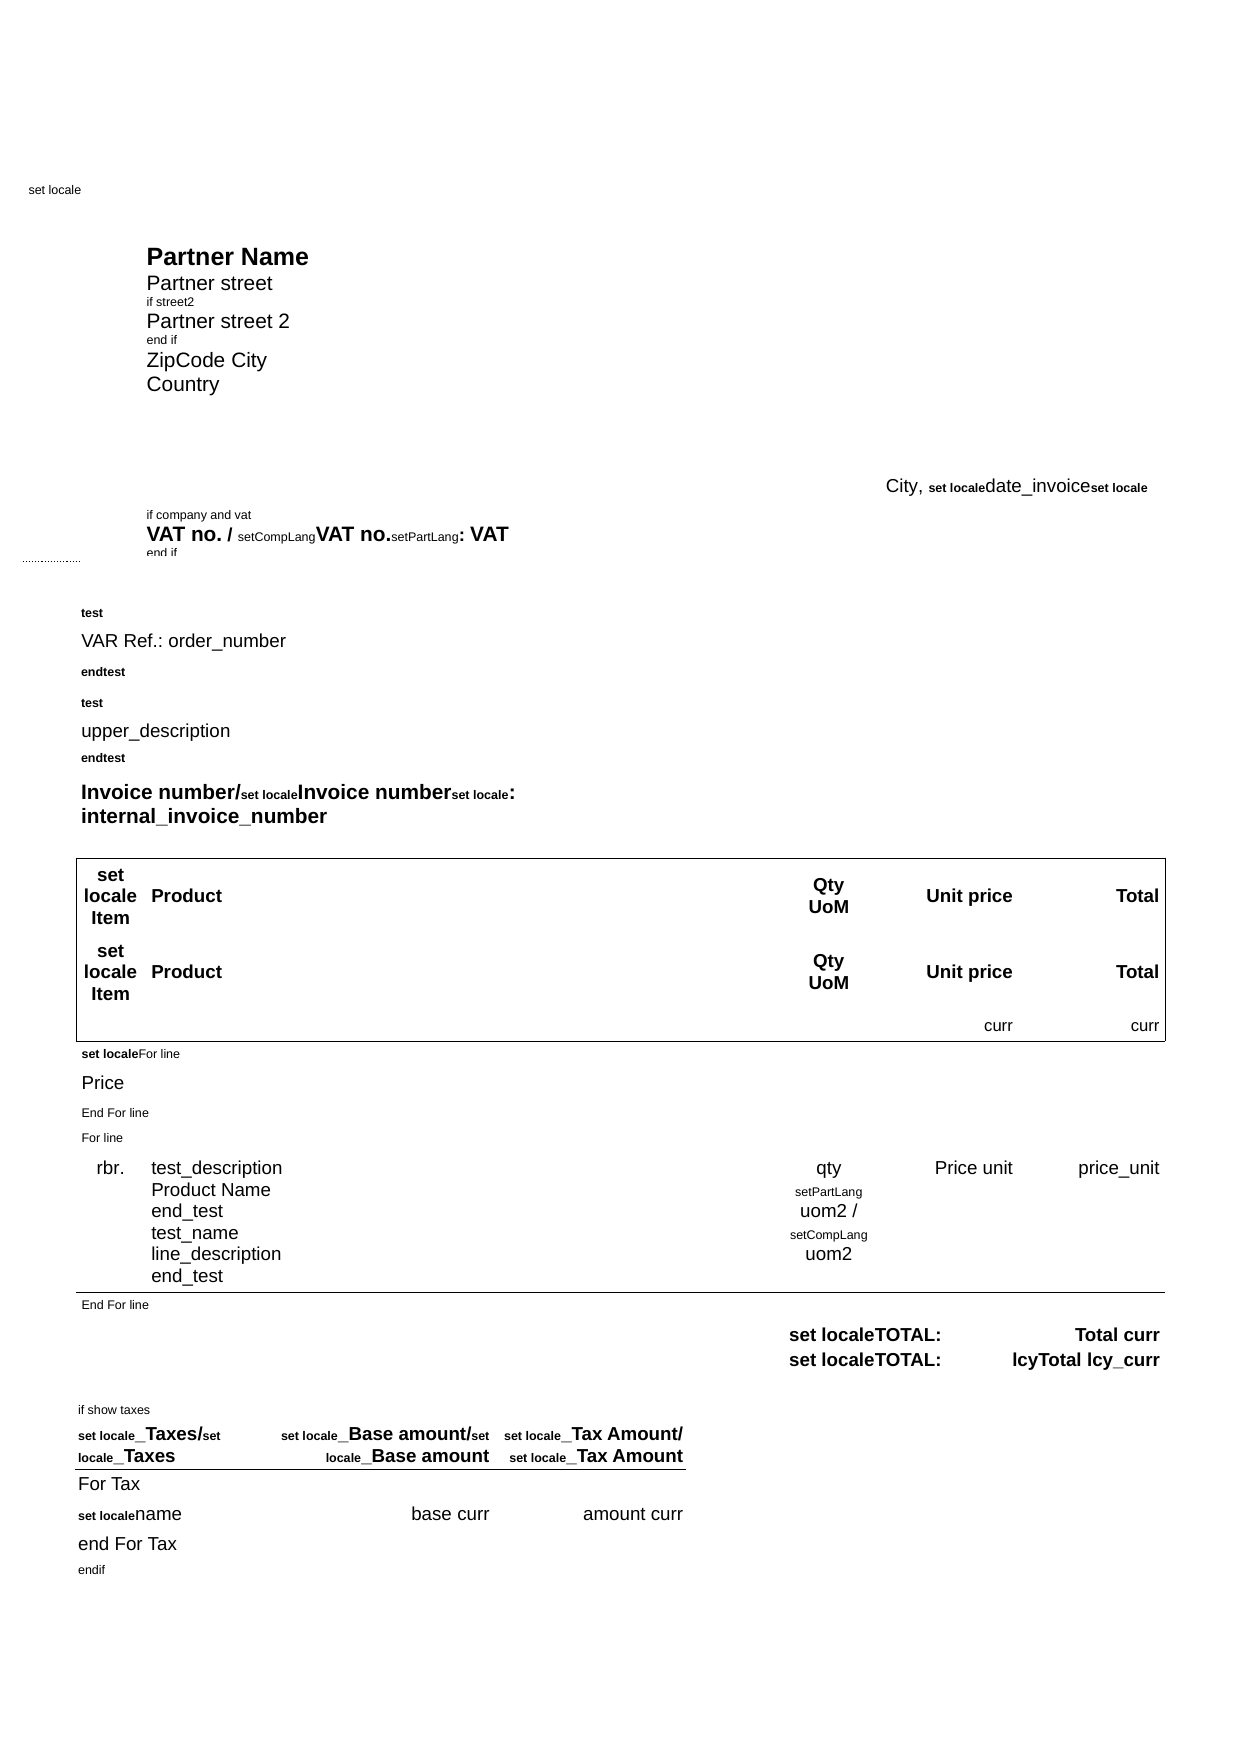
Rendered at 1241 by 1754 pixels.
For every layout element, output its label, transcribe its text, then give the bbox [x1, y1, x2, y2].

table_header Unit price [880, 859, 1018, 934]
table_cell Qty UoM [777, 934, 880, 1010]
table_header Total [1018, 859, 1165, 934]
table_cell Invoice number/set localeInvoice numberset locale: internal_invoice_number [75, 774, 729, 833]
table_header [839, 177, 1162, 236]
table_cell [686, 1500, 838, 1529]
table_cell [686, 1530, 838, 1559]
table_cell if company and vat VAT no. / setCompLangVAT no.setPartLang: VAT end if [141, 502, 838, 561]
table_cell set localeItem [77, 934, 145, 1010]
table_cell rbr. [76, 1151, 145, 1292]
table_cell curr [1018, 1010, 1165, 1041]
table_cell endif [75, 1559, 1165, 1579]
table_cell For Tax [75, 1470, 686, 1500]
table_header set locale [23, 177, 141, 236]
table_cell For line [76, 1125, 1165, 1151]
table_cell [686, 1420, 838, 1469]
table_cell price_unit [1018, 1151, 1165, 1292]
table_cell [23, 236, 141, 502]
table_cell [729, 687, 1165, 719]
table_header Total curr lcyTotal lcy_curr [947, 1318, 1165, 1376]
table_cell test_description Product Name end_test test_name line_description end_test [145, 1151, 777, 1292]
table_cell [23, 561, 141, 597]
table_cell [141, 561, 838, 597]
table_cell [839, 1420, 1165, 1469]
table_header [729, 597, 1165, 629]
table_header set localeTOTAL: set localeTOTAL: [75, 1318, 947, 1376]
table_cell Partner Name Partner street if street2 Partner street 2 end if ZipCode City Country [141, 236, 838, 502]
table_header set localeItem [77, 859, 145, 934]
table_cell set locale_Base amount/set locale_Base amount [255, 1420, 492, 1469]
table_header [141, 177, 838, 236]
table_cell set locale_Taxes/set locale_Taxes [75, 1420, 254, 1469]
table_cell qty setPartLang uom2 / setCompLang uom2 [777, 1151, 880, 1292]
table_cell City, set localedate_invoiceset locale [839, 236, 1162, 502]
table_cell end For Tax [75, 1530, 686, 1559]
table_cell [729, 741, 1165, 774]
table_cell [839, 1469, 1165, 1500]
table_cell set localeFor line [76, 1042, 1165, 1066]
table_cell [729, 651, 1165, 687]
table_cell [82, 502, 141, 561]
table_cell Price unit [880, 1151, 1018, 1292]
table_cell set localename [75, 1500, 254, 1529]
table_cell endtest [75, 651, 729, 687]
table_cell upper_description [75, 720, 1165, 741]
table_cell Product [145, 934, 777, 1010]
table_cell End For line [76, 1293, 1165, 1318]
table_cell Price [76, 1066, 1165, 1099]
table_cell base curr [255, 1500, 492, 1529]
table_header if show taxes [75, 1400, 1165, 1420]
table_header Qty UoM [777, 859, 880, 934]
table_cell test [75, 687, 729, 719]
table_cell [729, 774, 1165, 833]
table_cell [839, 1500, 1165, 1529]
table_cell amount curr [492, 1500, 686, 1529]
table_cell curr [880, 1010, 1018, 1041]
table_cell [839, 561, 1162, 597]
table_cell [777, 1010, 880, 1041]
table_cell Total [1018, 934, 1165, 1010]
table_cell [145, 1010, 777, 1041]
table_cell [23, 502, 82, 561]
table_cell [839, 1530, 1165, 1559]
table_cell endtest [75, 741, 729, 774]
table_header Product [145, 859, 777, 934]
table_cell [77, 1010, 145, 1041]
table_cell set locale_Tax Amount/set locale_Tax Amount [492, 1420, 686, 1469]
table_cell [839, 502, 1162, 561]
table_cell End For line [76, 1100, 1165, 1125]
table_cell Unit price [880, 934, 1018, 1010]
table_cell VAR Ref.: order_number [75, 630, 1165, 651]
table_header test [75, 597, 729, 629]
table_cell [686, 1469, 838, 1500]
